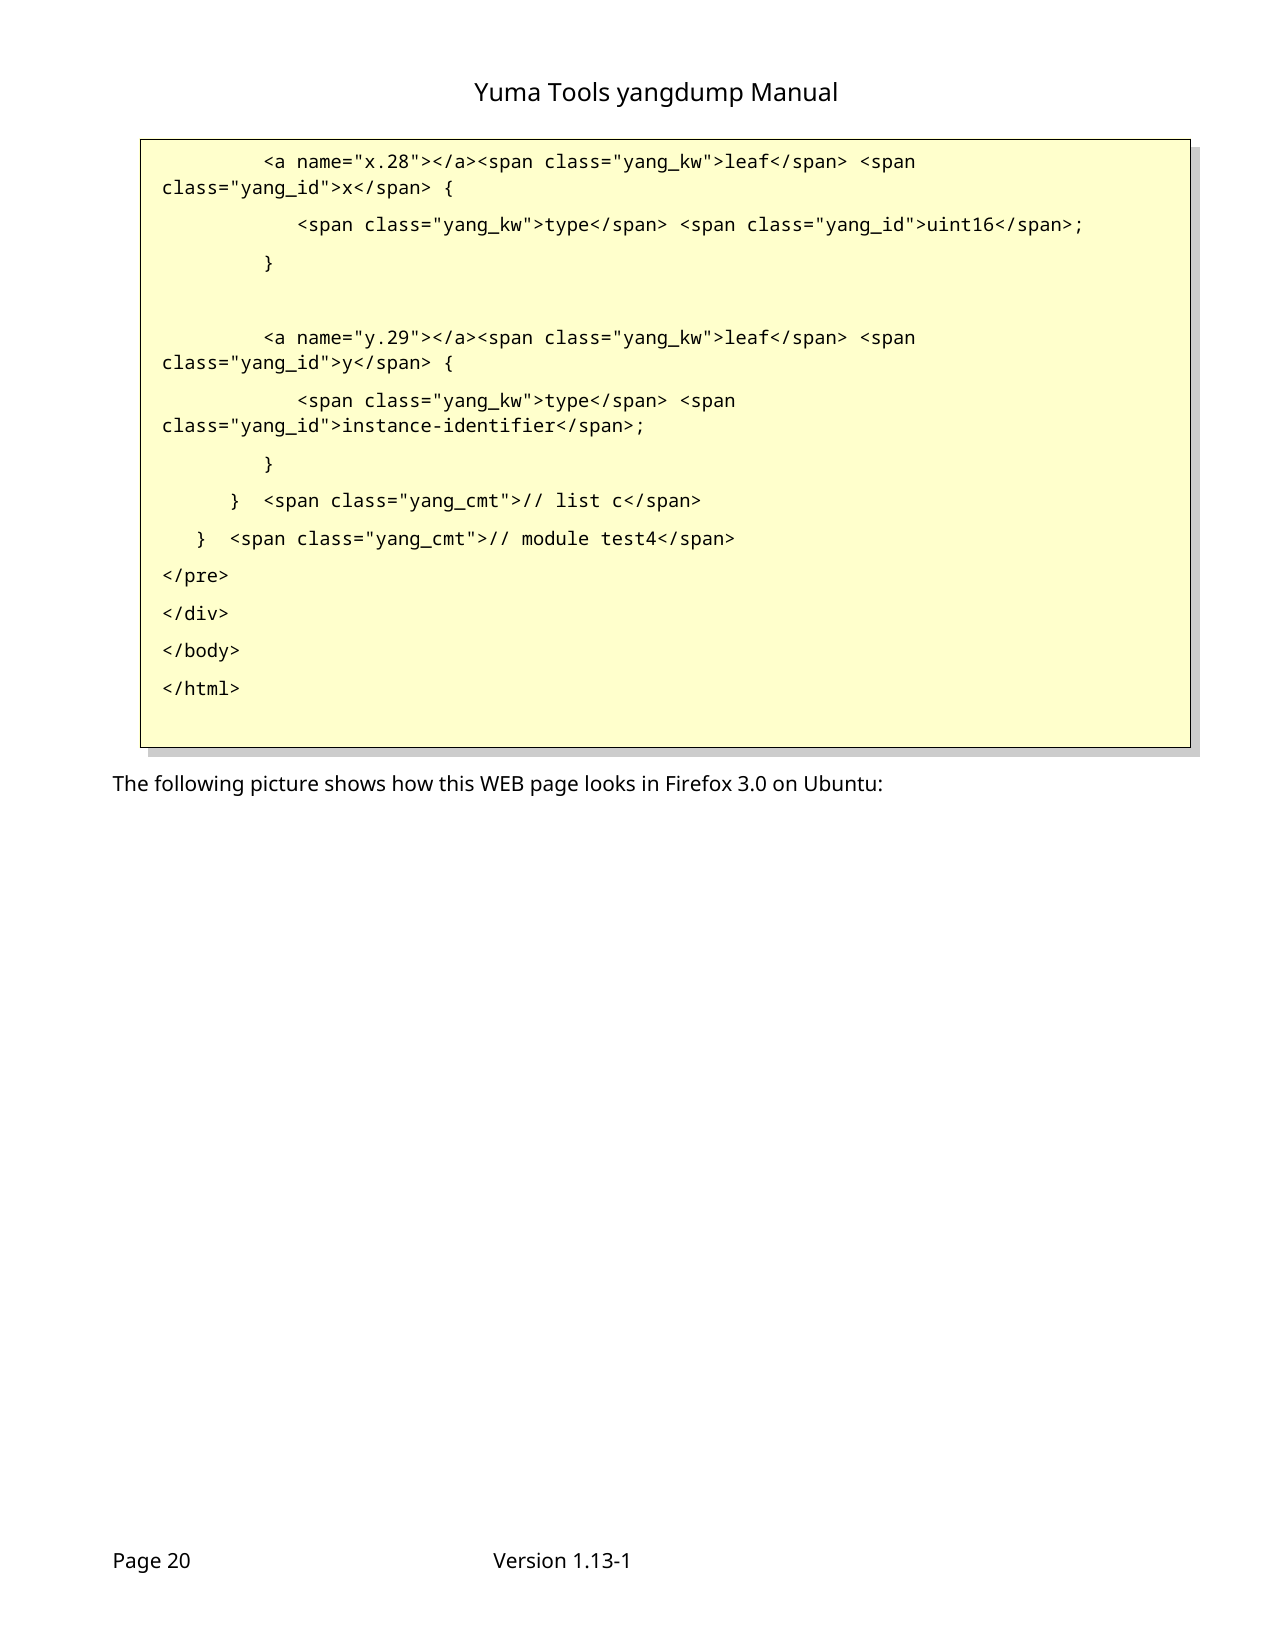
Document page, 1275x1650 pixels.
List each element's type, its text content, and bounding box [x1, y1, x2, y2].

text <a name="x.28"></a><span class="yang_kw">leaf</span> <span class="yang_id">x</span> { [141, 140, 1190, 199]
text </pre> [141, 553, 1190, 588]
text } [141, 239, 1190, 274]
text </html> [141, 665, 1190, 701]
text } <span class="yang_cmt">// list c</span> [141, 478, 1190, 513]
text </body> [141, 628, 1190, 663]
text The following picture shows how this WEB page looks in Firefox 3.0 on Ubuntu: [112, 769, 1200, 797]
text <span class="yang_kw">type</span> <span class="yang_id">uint16</span>; [141, 202, 1190, 237]
text <span class="yang_kw">type</span> <span class="yang_id">instance-identifier</span>; [141, 377, 1190, 438]
text <a name="y.29"></a><span class="yang_kw">leaf</span> <span class="yang_id">y</span> { [141, 314, 1190, 375]
text </div> [141, 590, 1190, 626]
text } <span class="yang_cmt">// module test4</span> [141, 515, 1190, 551]
text } [141, 440, 1190, 476]
